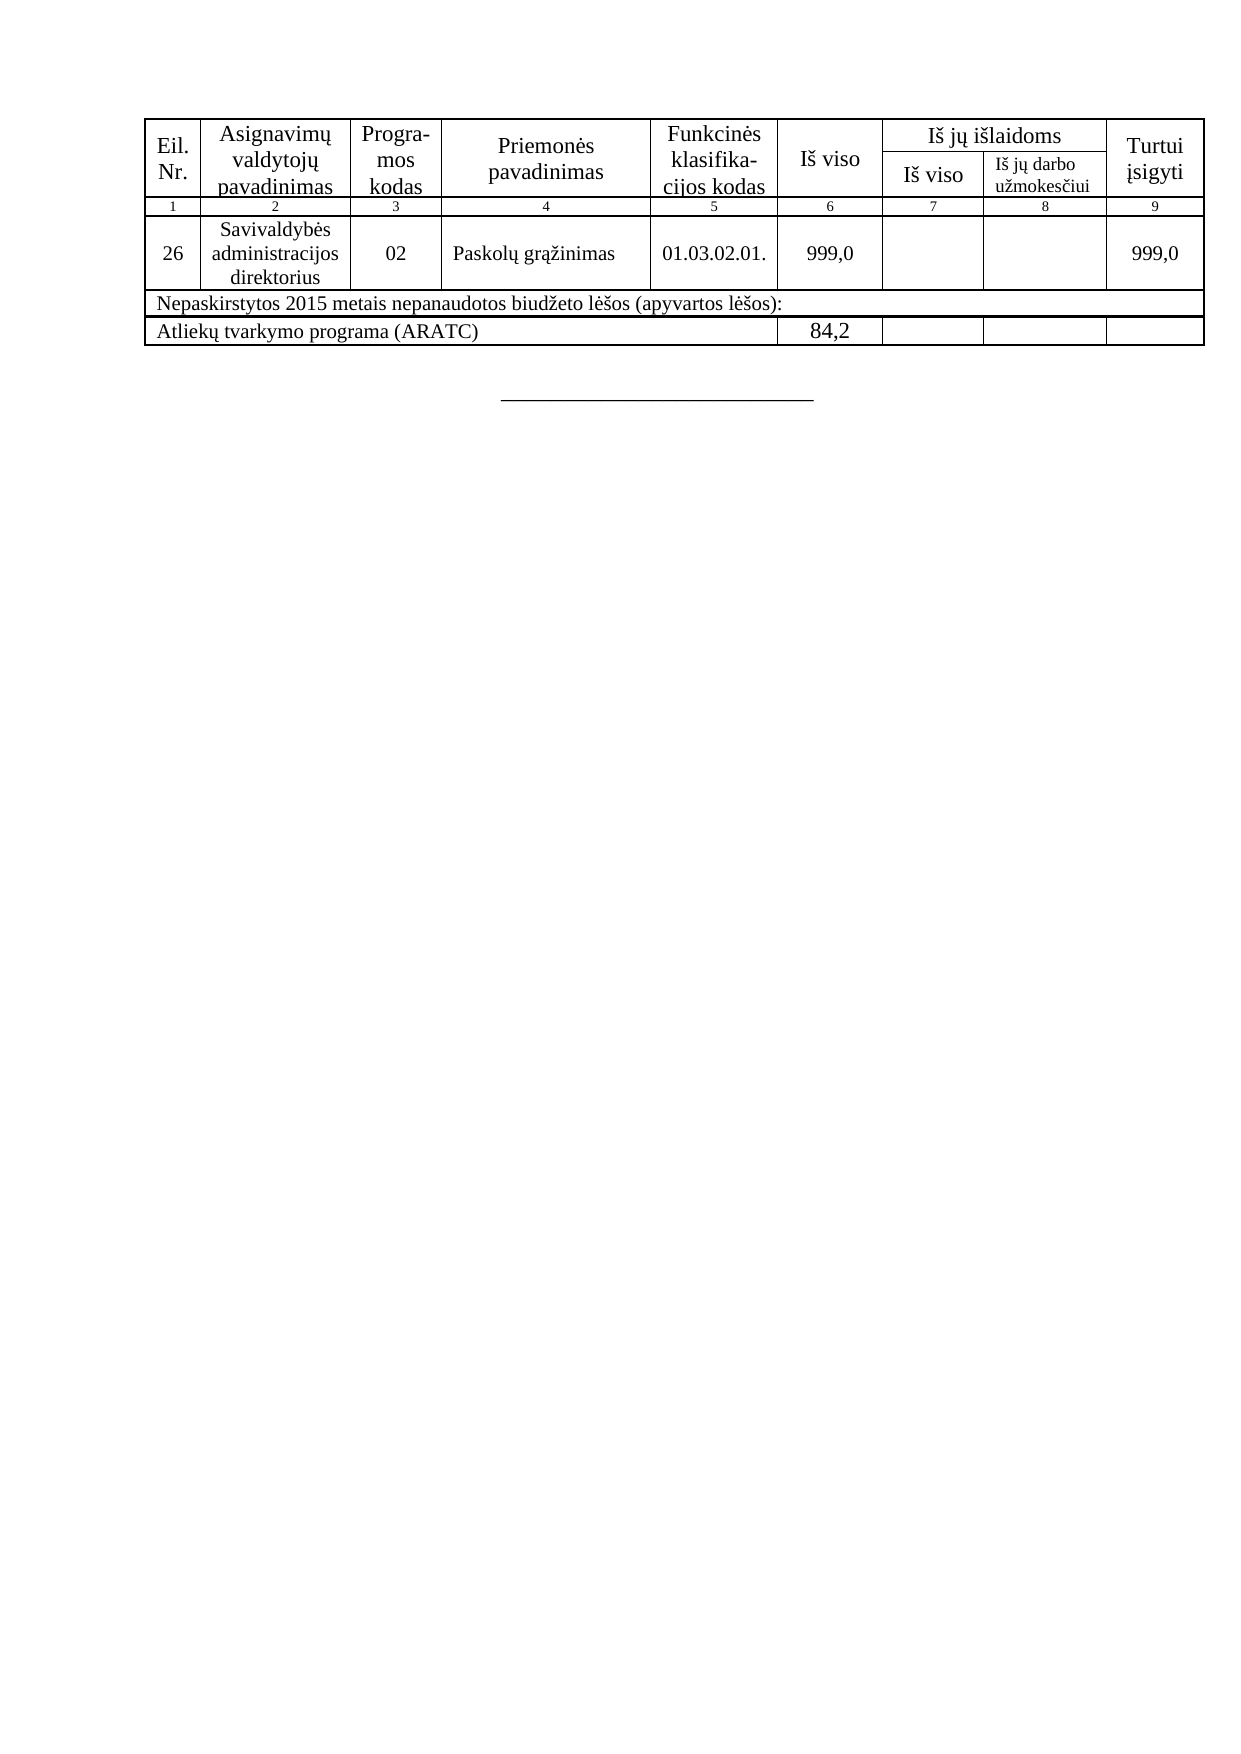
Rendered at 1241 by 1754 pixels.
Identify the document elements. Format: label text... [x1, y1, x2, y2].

table_cell Paskolų grąžinimas [442, 217, 650, 289]
table_header Iš jų išlaidoms [883, 120, 1106, 151]
table_cell Savivaldybės administracijos direktorius [201, 217, 350, 289]
table_cell [1107, 318, 1203, 344]
table_cell 5 [651, 198, 777, 215]
table_header Progra-mos kodas [351, 120, 441, 196]
table_cell [883, 318, 983, 344]
table_cell Iš jų darbo užmokesčiui [984, 152, 1106, 196]
text _________________________ [133, 375, 1181, 403]
table_cell 84,2 [778, 318, 882, 344]
table_header Turtui įsigyti [1107, 120, 1203, 196]
table_cell 2 [201, 198, 350, 215]
table_cell 26 [146, 217, 200, 289]
table_header Iš viso [778, 120, 882, 196]
table_cell 3 [351, 198, 441, 215]
table_header Asignavimų valdytojų pavadinimas [201, 120, 350, 196]
table_header Funkcinės klasifika-cijos kodas [651, 120, 777, 196]
table_cell Iš viso [883, 152, 983, 196]
table_cell 7 [883, 198, 983, 215]
table_cell Nepaskirstytos 2015 metais nepanaudotos biudžeto lėšos (apyvartos lėšos): [146, 291, 1203, 315]
table_cell [984, 318, 1106, 344]
table_cell 6 [778, 198, 882, 215]
table_cell 02 [351, 217, 441, 289]
table_cell 1 [146, 198, 200, 215]
table_cell 999,0 [778, 217, 882, 289]
table_cell 01.03.02.01. [651, 217, 777, 289]
table_header Eil. Nr. [146, 120, 200, 196]
table_cell 8 [984, 198, 1106, 215]
table_header Priemonės pavadinimas [442, 120, 650, 196]
table_cell Atliekų tvarkymo programa (ARATC) [146, 318, 777, 344]
table_cell 9 [1107, 198, 1203, 215]
table_cell 999,0 [1107, 217, 1203, 289]
table_cell 4 [442, 198, 650, 215]
table_cell [883, 217, 983, 289]
table_cell [984, 217, 1106, 289]
